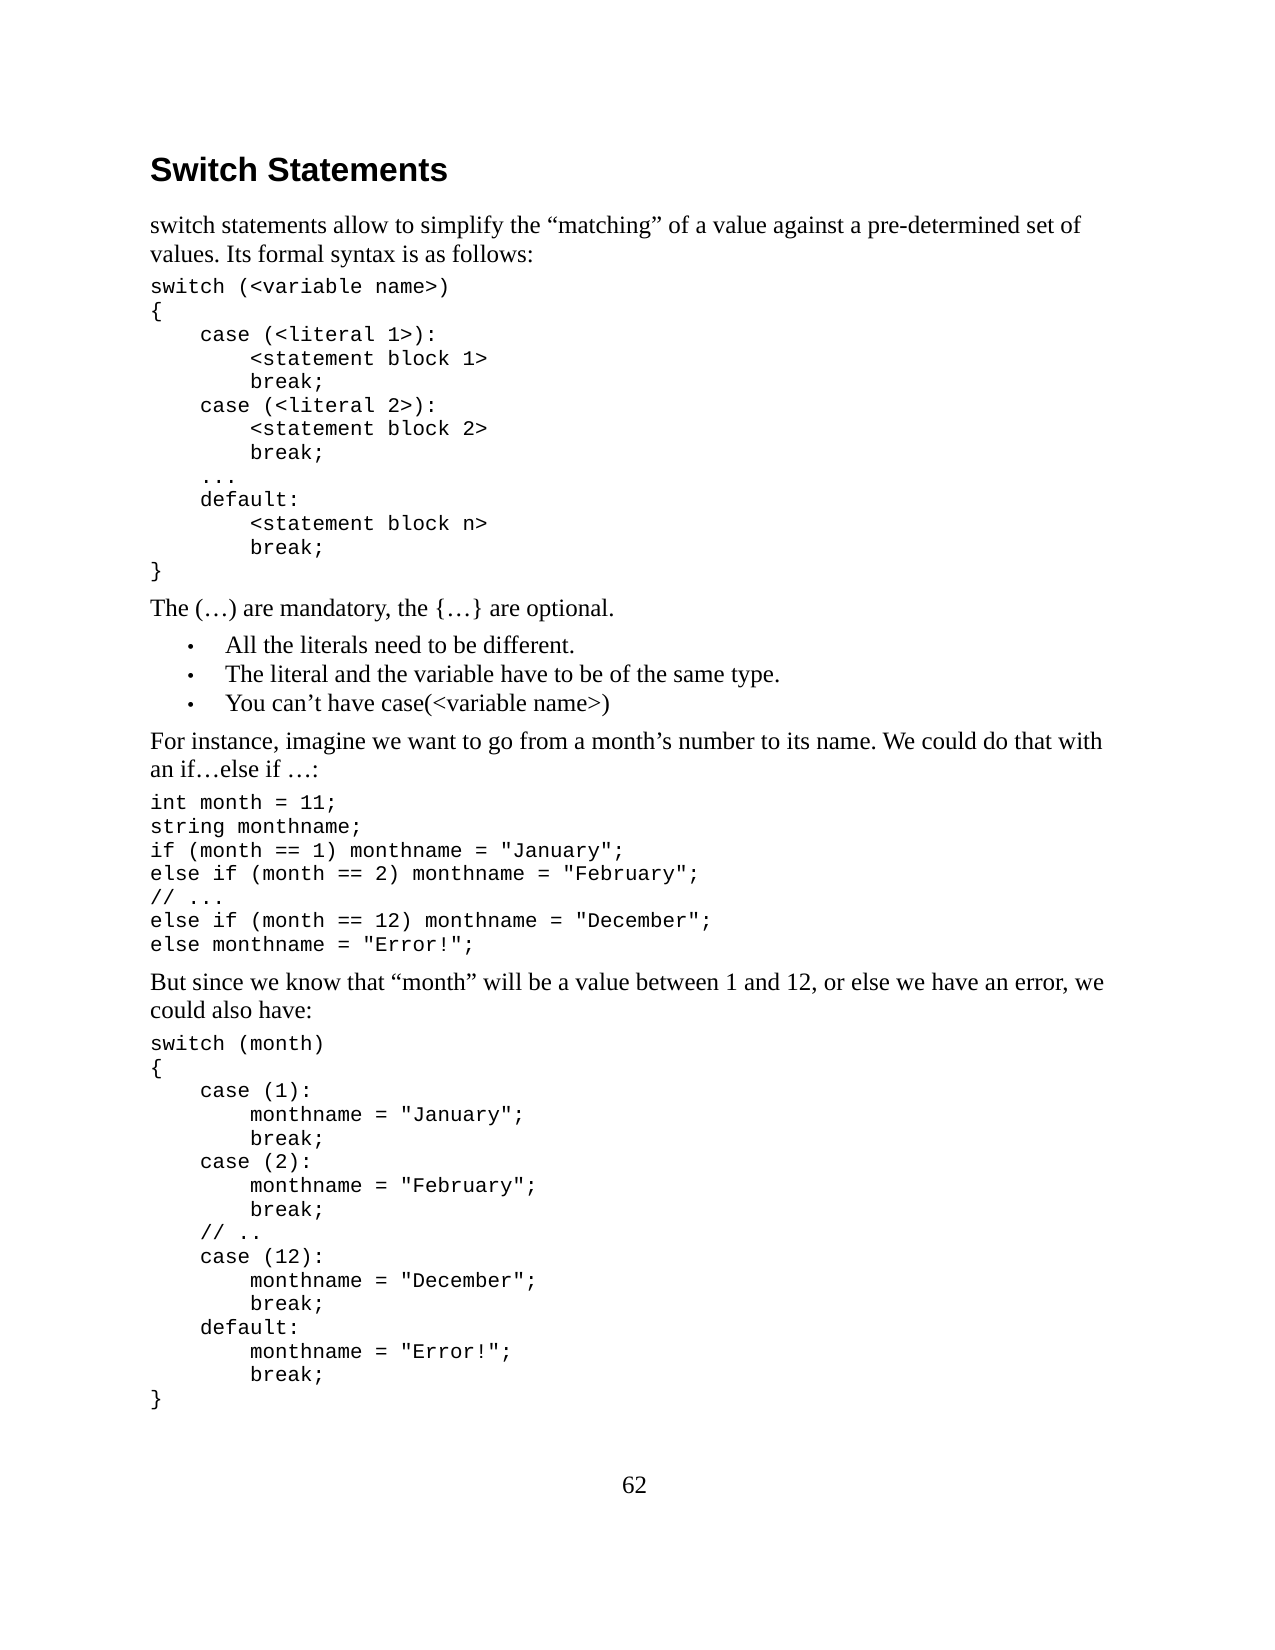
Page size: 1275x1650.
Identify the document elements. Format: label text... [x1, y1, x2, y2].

text } [150, 560, 1125, 584]
text { [150, 1057, 1125, 1081]
text monthname = "February"; [150, 1175, 1125, 1199]
list The literal and the variable have to be of the same type. [187, 659, 1125, 688]
text else monthname = "Error!"; [150, 934, 1125, 958]
text else if (month == 2) monthname = "February"; [150, 863, 1125, 887]
text break; [150, 442, 1125, 466]
text case (12): [150, 1246, 1125, 1270]
list You can’t have case(<variable name>) [187, 688, 1125, 717]
text // .. [150, 1222, 1125, 1246]
text } [150, 1388, 1125, 1412]
text <statement block 1> [150, 347, 1125, 371]
text int month = 11; [150, 792, 1125, 816]
text string monthname; [150, 816, 1125, 839]
text switch (<variable name>) [150, 277, 1125, 300]
text But since we know that “month” will be a value between 1 and 12, or else we have an error, we could also have: [150, 967, 1125, 1024]
text break; [150, 1199, 1125, 1222]
text <statement block 2> [150, 418, 1125, 442]
text default: [150, 489, 1125, 513]
text case (<literal 2>): [150, 395, 1125, 418]
subtitle Switch Statements [150, 150, 1125, 189]
text monthname = "January"; [150, 1104, 1125, 1128]
text case (1): [150, 1081, 1125, 1104]
text // ... [150, 887, 1125, 911]
text break; [150, 537, 1125, 560]
text default: [150, 1317, 1125, 1341]
text if (month == 1) monthname = "January"; [150, 839, 1125, 863]
text else if (month == 12) monthname = "December"; [150, 911, 1125, 934]
text switch statements allow to simplify the “matching” of a value against a pre-determined set of values. Its formal syntax is as follows: [150, 210, 1125, 268]
text break; [150, 1364, 1125, 1388]
text For instance, imagine we want to go from a month’s number to its name. We could do that with an if…else if …: [150, 726, 1125, 783]
text break; [150, 1128, 1125, 1151]
text { [150, 300, 1125, 324]
text <statement block n> [150, 513, 1125, 537]
text switch (month) [150, 1033, 1125, 1057]
text case (<literal 1>): [150, 324, 1125, 347]
text break; [150, 371, 1125, 395]
list All the literals need to be different. [187, 631, 1125, 659]
text break; [150, 1293, 1125, 1317]
text monthname = "December"; [150, 1270, 1125, 1293]
text case (2): [150, 1151, 1125, 1175]
text The (…) are mandatory, the {…} are optional. [150, 593, 1125, 622]
text monthname = "Error!"; [150, 1341, 1125, 1364]
text ... [150, 466, 1125, 489]
